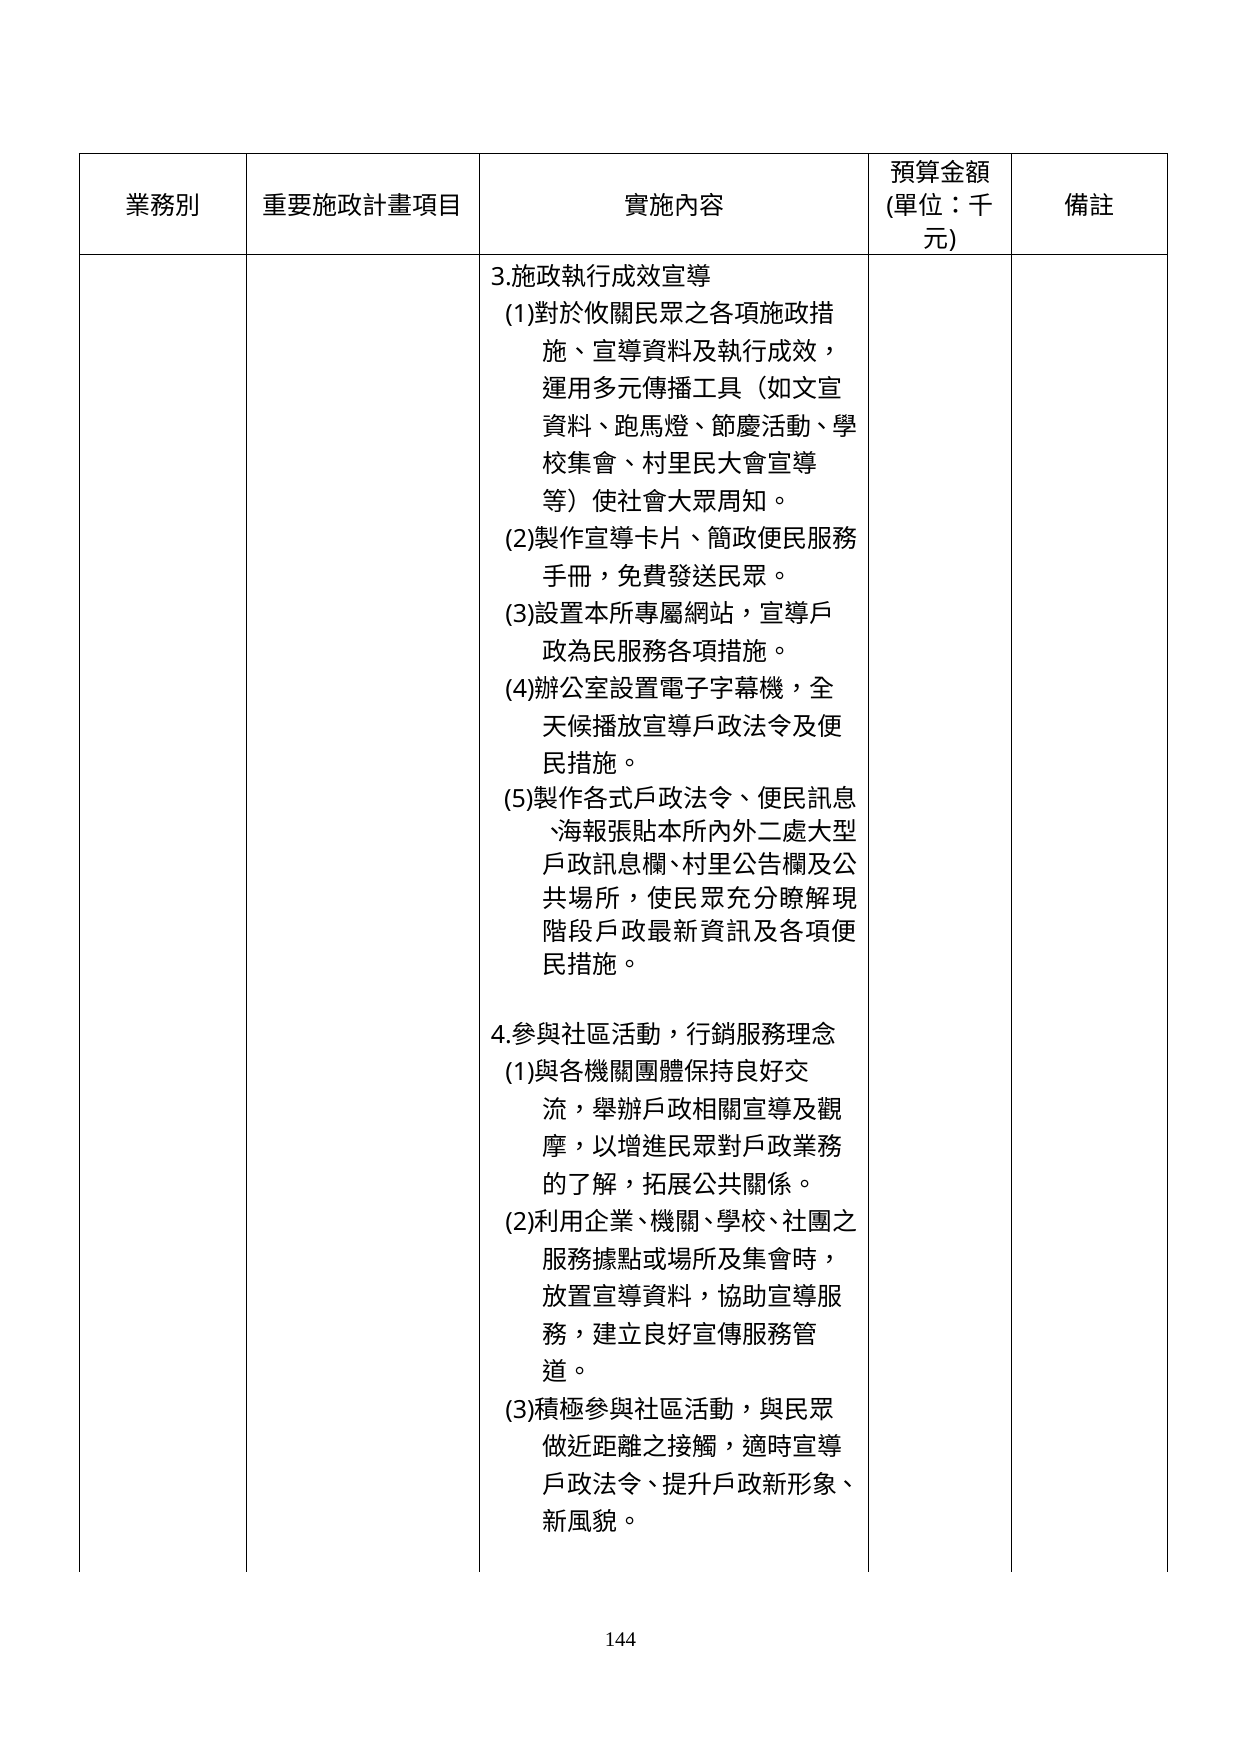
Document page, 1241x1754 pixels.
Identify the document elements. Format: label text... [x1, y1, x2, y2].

table_cell [869, 255, 1011, 1572]
table_cell [80, 255, 246, 1572]
table_header 實施內容 [480, 154, 868, 254]
table_cell 3.施政執行成效宣導 (1)對於攸關民眾之各項施政措施、宣導資料及執行成效，運用多元傳播工具（如文宣資料、跑馬燈、節慶活動、學校集會、村里民大會宣導等）使社會大眾周知。 (2)製作宣導卡片、簡政便民服務手冊，免費發送民眾。 (3)設置本所專屬網站，宣導戶政為民服務各項措施。 (4)辦公室設置電子字幕機，全天候播放宣導戶政法令及便民措施。 (5)製作各式戶政法令、便民訊息、海報張貼本所內外二處大型戶政訊息欄、村里公告欄及公共場所，使民眾充分瞭解現階段戶政最新資訊及各項便民措施。 4.參與社區活動，行銷服務理念 (1)與各機關團體保持良好交流，舉辦戶政相關宣導及觀摩，以增進民眾對戶政業務的了解，拓展公共關係。 (2)利用企業、機關、學校、社團之服務據點或場所及集會時，放置宣導資料，協助宣導服務，建立良好宣傳服務管道。 (3)積極參與社區活動，與民眾做近距離之接觸，適時宣導戶政法令、提升戶政新形象、新風貌。 [480, 255, 868, 1572]
table_cell [1012, 255, 1167, 1572]
table_header 預算金額 (單位：千元) [869, 154, 1011, 254]
table_header 業務別 [80, 154, 246, 254]
table_header 備註 [1012, 154, 1167, 254]
table_cell [247, 255, 479, 1572]
table_header 重要施政計畫項目 [247, 154, 479, 254]
